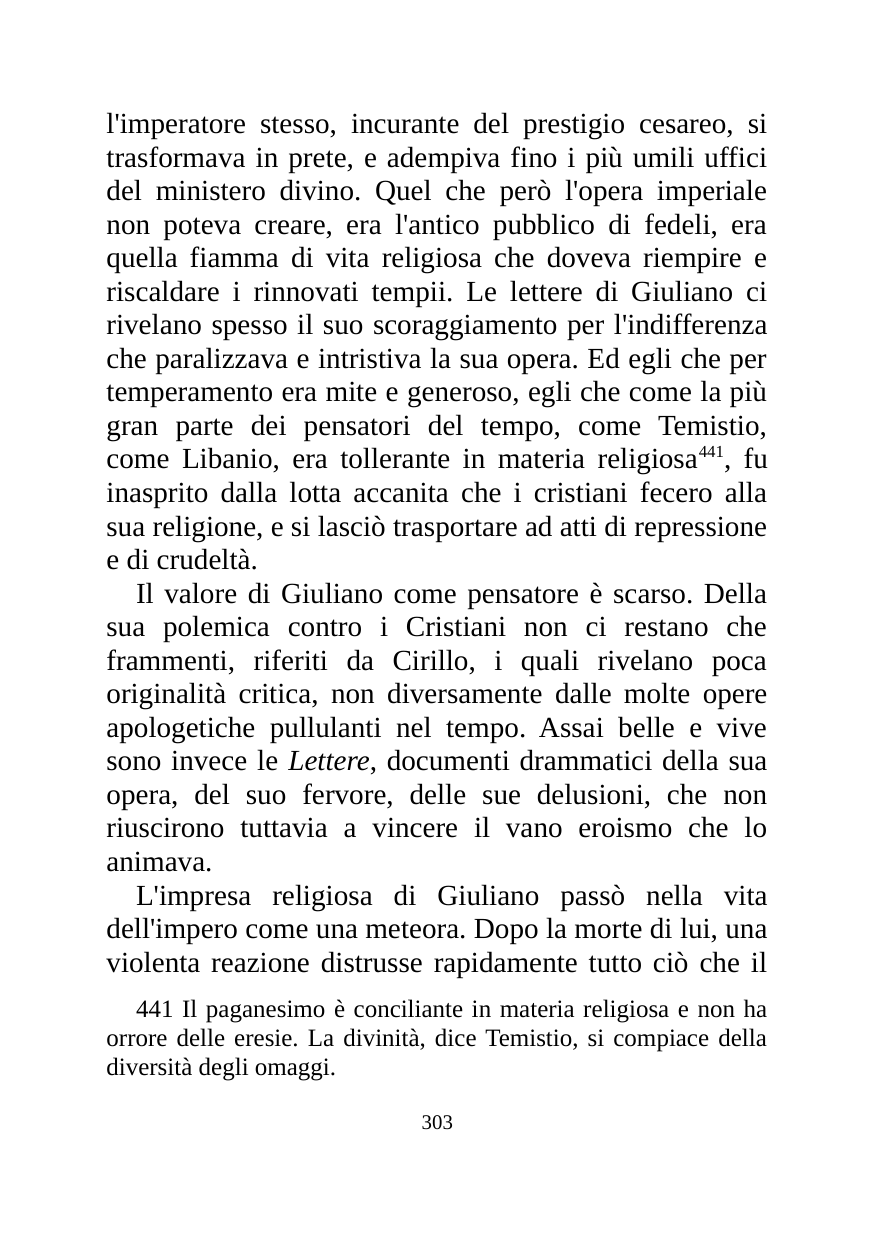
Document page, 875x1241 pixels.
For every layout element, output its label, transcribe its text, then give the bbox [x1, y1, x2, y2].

text l'imperatore stesso, incurante del prestigio cesareo, si trasformava in prete, e adempiva fino i più umili uffici del ministero divino. Quel che però l'opera imperiale non poteva creare, era l'antico pubblico di fedeli, era quella fiamma di vita religiosa che doveva riempire e riscaldare i rinnovati tempii. Le lettere di Giuliano ci rivelano spesso il suo scoraggiamento per l'indifferenza che paralizzava e intristiva la sua opera. Ed egli che per temperamento era mite e generoso, egli che come la più gran parte dei pensatori del tempo, come Temistio, come Libanio, era tollerante in materia religiosa, fu inasprito dalla lotta accanita che i cristiani fecero alla sua religione, e si lasciò trasportare ad atti di repressione e di crudeltà. [106, 106, 768, 576]
text L'impresa religiosa di Giuliano passò nella vita dell'impero come una meteora. Dopo la morte di lui, una violenta reazione distrusse rapidamente tutto ciò che il [106, 878, 768, 978]
text Il paganesimo è conciliante in materia religiosa e non ha orrore delle eresie. La divinità, dice Temistio, si compiace della diversità degli omaggi. [106, 994, 768, 1080]
text Il valore di Giuliano come pensatore è scarso. Della sua polemica contro i Cristiani non ci restano che frammenti, riferiti da Cirillo, i quali rivelano poca originalità critica, non diversamente dalle molte opere apologetiche pullulanti nel tempo. Assai belle e vive sono invece le Lettere, documenti drammatici della sua opera, del suo fervore, delle sue delusioni, che non riuscirono tuttavia a vincere il vano eroismo che lo animava. [106, 576, 768, 878]
